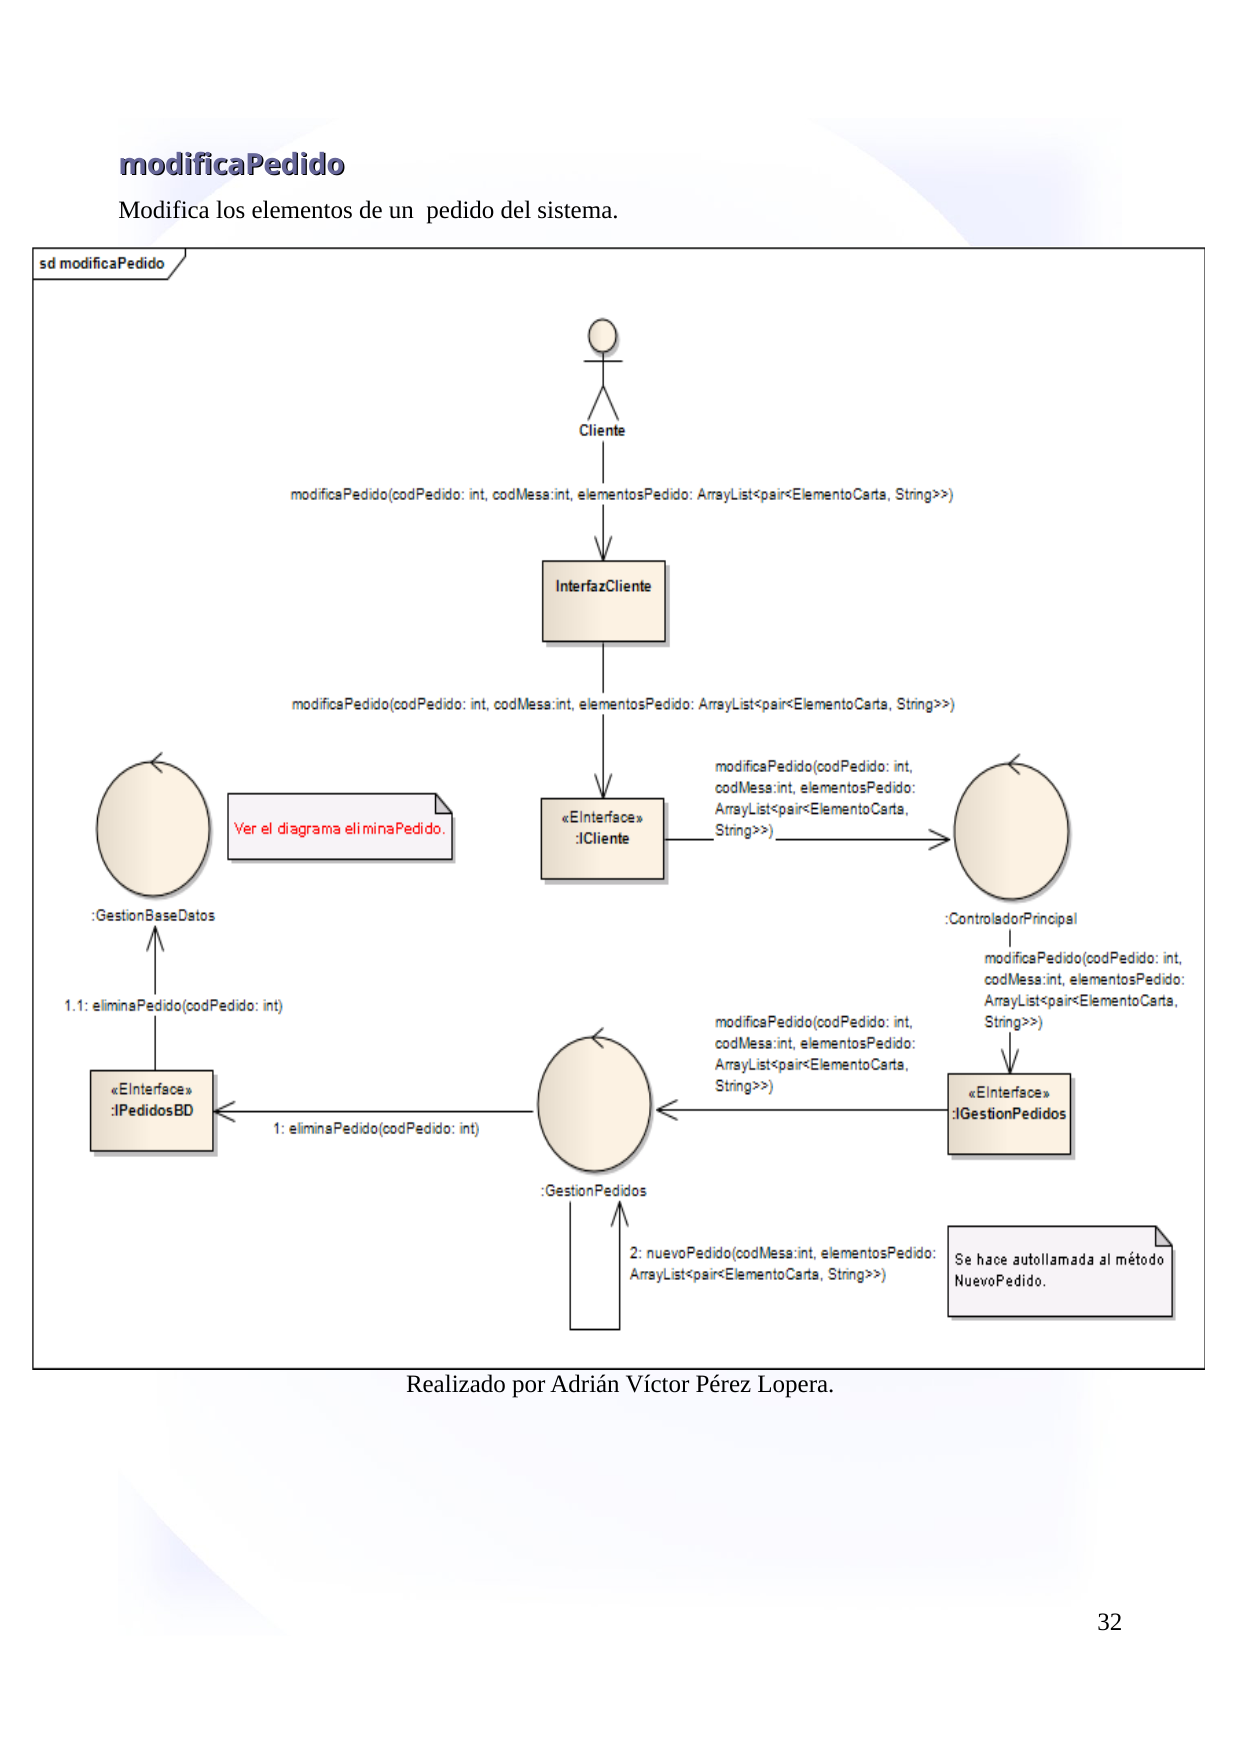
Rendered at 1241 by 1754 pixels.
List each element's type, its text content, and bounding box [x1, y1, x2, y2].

picture [31, 246, 1205, 1370]
picture [118, 183, 1122, 195]
text [118, 237, 1122, 246]
subtitle modificaPedido [118, 143, 1122, 183]
picture [118, 1398, 1122, 1636]
text Modifica los elementos de un pedido del sistema. [118, 195, 1122, 224]
picture [118, 118, 1122, 143]
text Realizado por Adrián Víctor Pérez Lopera. [118, 1370, 1122, 1398]
picture [118, 224, 1122, 237]
